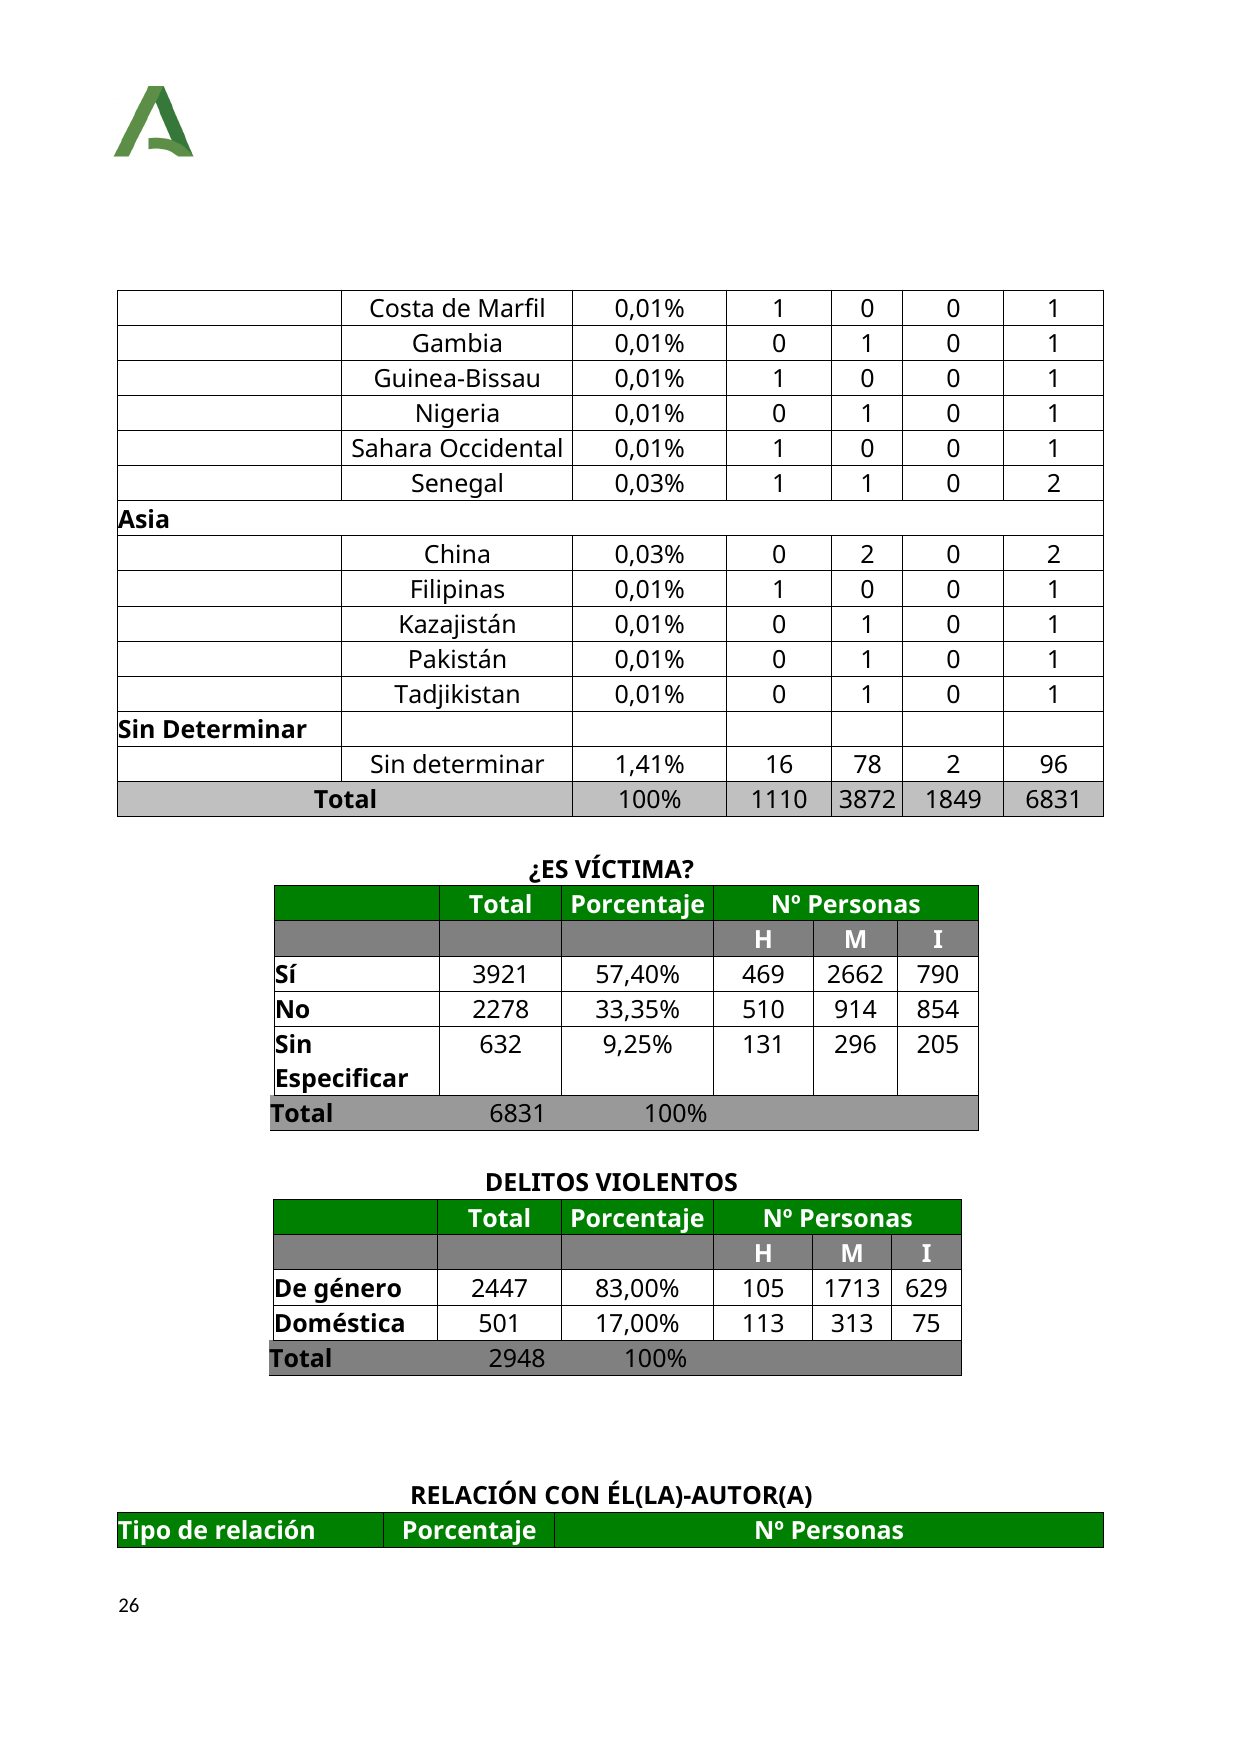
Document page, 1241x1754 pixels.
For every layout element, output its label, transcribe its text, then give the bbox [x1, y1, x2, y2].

text DELITOS VIOLENTOS [118, 1165, 1104, 1199]
table_cell 75 [892, 1306, 961, 1339]
table_cell 1 [1004, 431, 1103, 465]
table_cell 1110 [727, 782, 831, 816]
picture [109, 81, 198, 161]
table_header [269, 1199, 273, 1234]
table_cell [118, 326, 341, 360]
table_header Porcentaje [384, 1513, 554, 1547]
table_cell Gambia [342, 326, 572, 360]
table_cell Kazajistán [342, 607, 572, 641]
table_cell No [275, 992, 439, 1026]
table_cell 0 [903, 396, 1003, 430]
table_cell 1 [832, 466, 902, 500]
table_cell 1 [832, 396, 902, 430]
table_header Porcentaje [562, 886, 713, 920]
table_cell I [892, 1235, 961, 1269]
table_cell 1 [727, 571, 831, 606]
table_cell [903, 712, 1003, 746]
table_cell 313 [813, 1306, 891, 1339]
table_cell 1 [1004, 361, 1103, 395]
table_cell 0 [903, 466, 1003, 500]
table_cell China [342, 536, 572, 570]
table_cell 0 [832, 361, 902, 395]
table_cell 131 [714, 1027, 813, 1095]
table_cell Pakistán [342, 642, 572, 676]
table_cell Total 6831 100% [270, 1095, 978, 1130]
table_cell 0 [832, 431, 902, 465]
table_cell 1713 [813, 1270, 891, 1304]
table_cell 2 [832, 536, 902, 570]
table_cell 9,25% [562, 1027, 713, 1095]
table_header Nº Personas [714, 1200, 961, 1234]
table_cell 0,01% [573, 642, 726, 676]
table_cell 1 [727, 361, 831, 395]
table_cell 1 [832, 326, 902, 360]
table_cell 510 [714, 992, 813, 1026]
table_cell M [814, 921, 897, 956]
table_header Nº Personas [555, 1513, 1103, 1547]
table_cell [342, 712, 572, 746]
table_cell 1 [727, 431, 831, 465]
table_cell [270, 1026, 274, 1095]
table_cell Sí [275, 957, 439, 991]
table_header Porcentaje [562, 1200, 713, 1234]
table_cell [118, 642, 341, 676]
table_cell 57,40% [562, 957, 713, 991]
table_cell 83,00% [562, 1270, 713, 1304]
table_cell 0,01% [573, 396, 726, 430]
table_cell 2 [1004, 536, 1103, 570]
table_cell 632 [440, 1027, 561, 1095]
table_cell 105 [714, 1270, 812, 1304]
table_cell 1 [1004, 642, 1103, 676]
table_cell Sin Determinar [118, 712, 341, 746]
table_cell [118, 361, 341, 395]
table_cell 0 [903, 607, 1003, 641]
table_cell 0,01% [573, 326, 726, 360]
table_cell 0,01% [573, 607, 726, 641]
table_cell 0 [727, 326, 831, 360]
table_cell [118, 607, 341, 641]
table_cell 0 [727, 607, 831, 641]
table_cell 0 [903, 571, 1003, 606]
table_cell [118, 466, 341, 500]
table_cell [270, 920, 274, 956]
table_cell [562, 1235, 713, 1269]
table_cell 16 [727, 747, 831, 781]
table_cell 1 [1004, 291, 1103, 325]
table_cell 6831 [1004, 782, 1103, 816]
table_cell I [898, 921, 978, 956]
table_cell [118, 431, 341, 465]
table_cell Nigeria [342, 396, 572, 430]
table_cell 3921 [440, 957, 561, 991]
table_cell 0 [903, 361, 1003, 395]
table_cell [1004, 712, 1103, 746]
table_header [274, 1200, 437, 1234]
table_cell 1 [1004, 571, 1103, 606]
table_header Nº Personas [714, 886, 978, 920]
table_cell 0,01% [573, 677, 726, 711]
table_cell [118, 677, 341, 711]
table_cell 914 [814, 992, 897, 1026]
table_cell Total [118, 782, 572, 816]
table_cell 1 [1004, 677, 1103, 711]
table_header [270, 885, 274, 920]
table_cell [118, 291, 341, 325]
table_cell Guinea-Bissau [342, 361, 572, 395]
table_cell 469 [714, 957, 813, 991]
table_cell 501 [438, 1306, 561, 1339]
table_cell [275, 921, 439, 956]
table_cell 1849 [903, 782, 1003, 816]
table_cell 0,01% [573, 291, 726, 325]
table_cell [727, 712, 831, 746]
table_cell [274, 1235, 437, 1269]
text RELACIÓN CON ÉL(LA)-AUTOR(A) [118, 1478, 1104, 1512]
table_cell De género [274, 1270, 437, 1304]
table_cell [440, 921, 561, 956]
table_cell 1 [832, 677, 902, 711]
table_cell 0,03% [573, 466, 726, 500]
table_cell [270, 991, 274, 1026]
table_cell Tadjikistan [342, 677, 572, 711]
table_header Total [440, 886, 561, 920]
table_cell 96 [1004, 747, 1103, 781]
table_header Tipo de relación [118, 1513, 383, 1547]
table_cell 2447 [438, 1270, 561, 1304]
table_cell 0 [727, 396, 831, 430]
table_cell Asia [118, 501, 1103, 535]
table_cell 0 [832, 571, 902, 606]
table_cell 1 [1004, 607, 1103, 641]
table_cell [118, 396, 341, 430]
table_cell Filipinas [342, 571, 572, 606]
table_cell [269, 1305, 273, 1339]
table_cell M [813, 1235, 891, 1269]
table_cell 0 [903, 431, 1003, 465]
table_cell 0,03% [573, 536, 726, 570]
table_cell 1 [1004, 396, 1103, 430]
table_cell 205 [898, 1027, 978, 1095]
table_cell [118, 571, 341, 606]
table_cell 0,01% [573, 571, 726, 606]
table_cell 2 [1004, 466, 1103, 500]
table_cell 78 [832, 747, 902, 781]
table_cell [118, 536, 341, 570]
text ¿ES VÍCTIMA? [118, 851, 1104, 885]
table_cell 0 [903, 642, 1003, 676]
table_cell Senegal [342, 466, 572, 500]
table_cell H [714, 921, 813, 956]
table_cell 33,35% [562, 992, 713, 1026]
table_cell 1 [727, 291, 831, 325]
table_cell [118, 747, 341, 781]
table_cell 1 [727, 466, 831, 500]
table_cell 790 [898, 957, 978, 991]
table_cell [573, 712, 726, 746]
table_cell Doméstica [274, 1306, 437, 1339]
table_cell 0,01% [573, 431, 726, 465]
table_cell Sahara Occidental [342, 431, 572, 465]
table_cell H [714, 1235, 812, 1269]
table_header Total [438, 1200, 561, 1234]
table_cell 17,00% [562, 1306, 713, 1339]
table_cell 2662 [814, 957, 897, 991]
table_cell 0 [903, 291, 1003, 325]
table_cell [269, 1234, 273, 1269]
table_header [275, 886, 439, 920]
table_cell [438, 1235, 561, 1269]
table_cell 1 [1004, 326, 1103, 360]
table_cell 0 [832, 291, 902, 325]
table_cell 1 [832, 607, 902, 641]
table_cell 1,41% [573, 747, 726, 781]
table_cell Costa de Marfil [342, 291, 572, 325]
table_cell 2 [903, 747, 1003, 781]
table_cell 854 [898, 992, 978, 1026]
table_cell 0 [903, 326, 1003, 360]
table_cell 0,01% [573, 361, 726, 395]
table_cell Sin determinar [342, 747, 572, 781]
table_cell Sin Especificar [275, 1027, 439, 1095]
table_cell 100% [573, 782, 726, 816]
table_cell 113 [714, 1306, 812, 1339]
table_cell 3872 [832, 782, 902, 816]
table_cell [269, 1269, 273, 1304]
table_cell [832, 712, 902, 746]
table_cell 296 [814, 1027, 897, 1095]
table_cell 2278 [440, 992, 561, 1026]
table_cell [270, 956, 274, 991]
table_cell 0 [727, 642, 831, 676]
table_cell 0 [903, 677, 1003, 711]
table_cell [562, 921, 713, 956]
table_cell 0 [727, 677, 831, 711]
table_cell 629 [892, 1270, 961, 1304]
table_cell 0 [727, 536, 831, 570]
table_cell 1 [832, 642, 902, 676]
table_cell Total 2948 100% [269, 1340, 961, 1375]
table_cell 0 [903, 536, 1003, 570]
